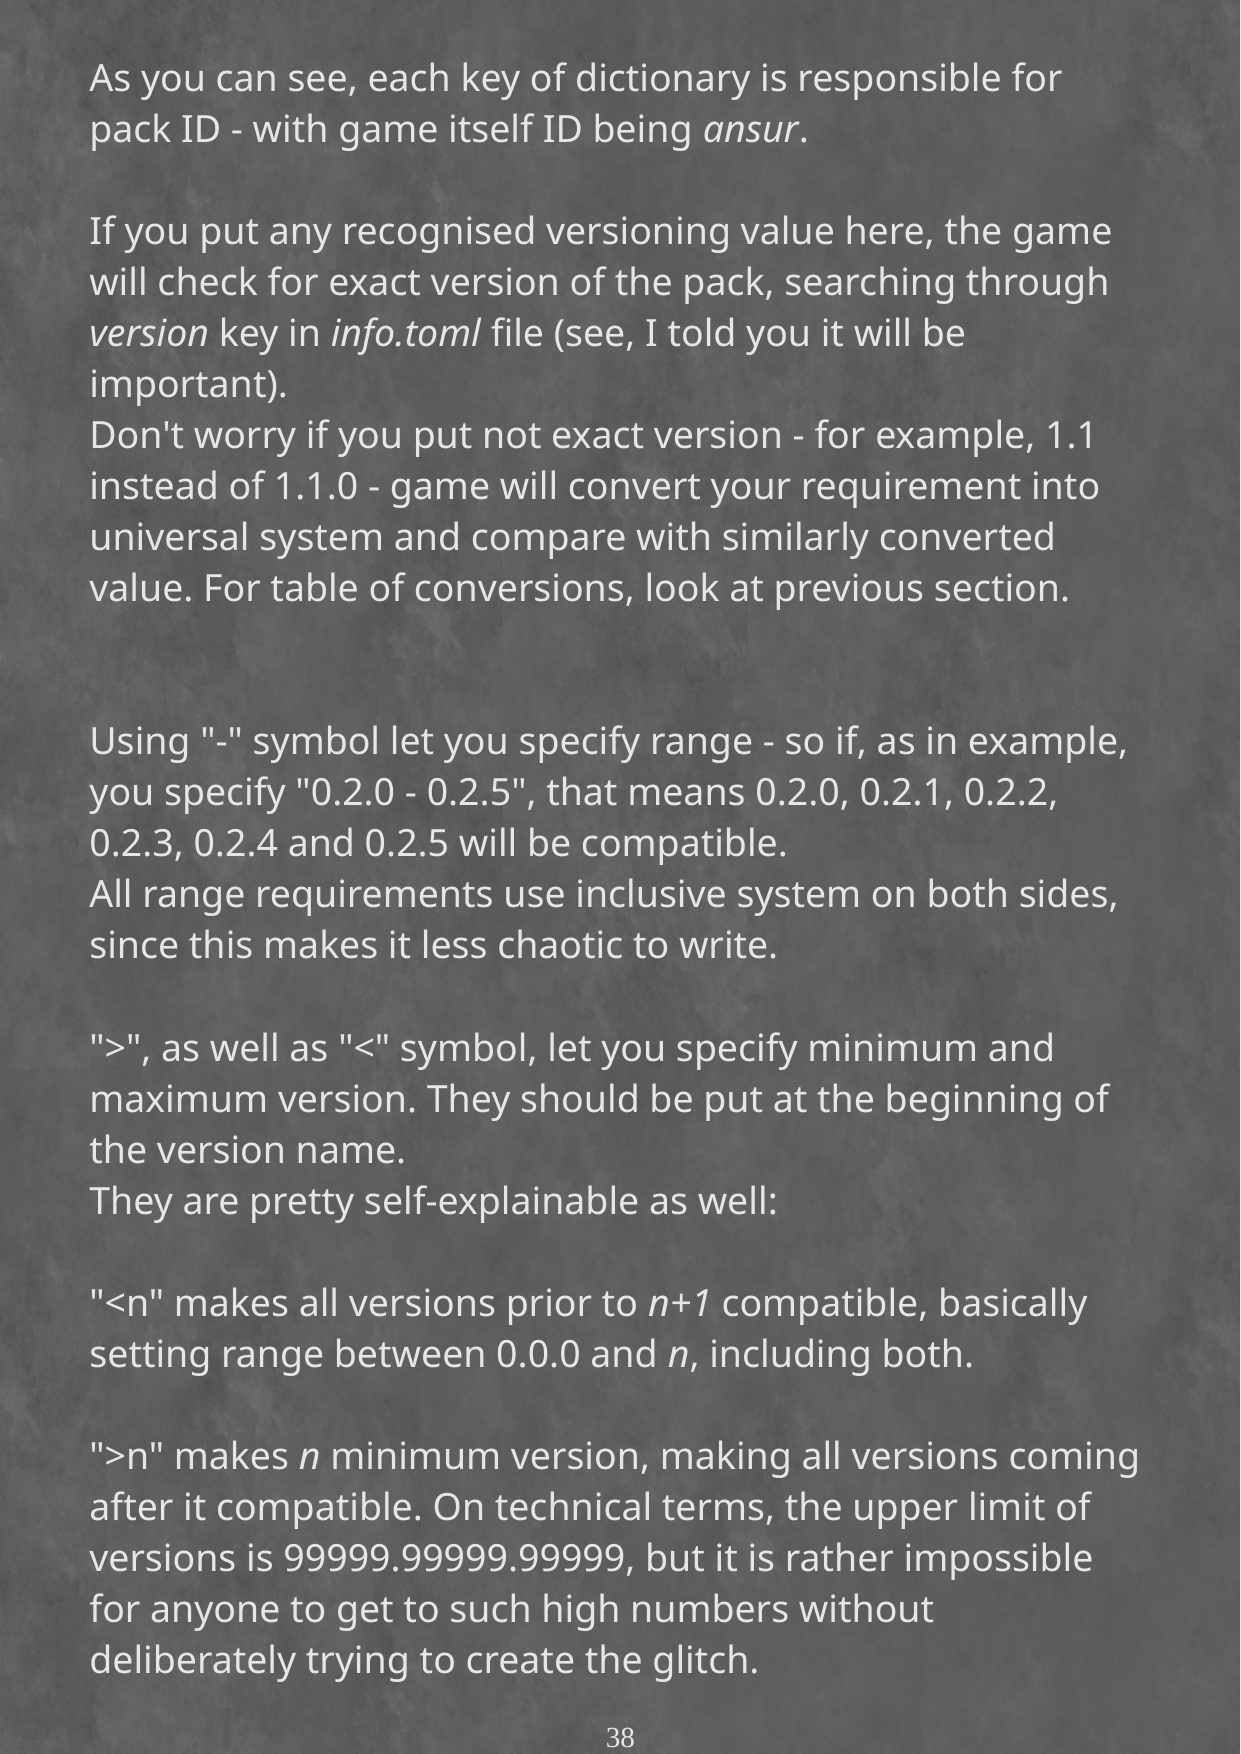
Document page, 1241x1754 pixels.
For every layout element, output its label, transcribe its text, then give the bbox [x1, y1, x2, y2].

text They are pretty self-explainable as well: [89, 1174, 1151, 1225]
text "<n" makes all versions prior to n+1 compatible, basically setting range between 0.0.0 and n, including both. [89, 1276, 1151, 1378]
text ">n" makes n minimum version, making all versions coming after it compatible. On technical terms, the upper limit of versions is 99999.99999.99999, but it is rather impossible for anyone to get to such high numbers without deliberately trying to create the glitch. [89, 1429, 1151, 1684]
text All range requirements use inclusive system on both sides, since this makes it less chaotic to write. [89, 868, 1151, 970]
text Don't worry if you put not exact version - for example, 1.1 instead of 1.1.0 - game will convert your requirement into universal system and compare with similarly converted value. For table of conversions, look at previous section. [89, 408, 1151, 612]
picture [0, 0, 1241, 1754]
text ">", as well as "<" symbol, let you specify minimum and maximum version. They should be put at the beginning of the version name. [89, 1021, 1151, 1174]
text Using "-" symbol let you specify range - so if, as in example, you specify "0.2.0 - 0.2.5", that means 0.2.0, 0.2.1, 0.2.2, 0.2.3, 0.2.4 and 0.2.5 will be compatible. [89, 714, 1151, 868]
text As you can see, each key of dictionary is responsible for pack ID - with game itself ID being ansur. [89, 51, 1151, 153]
text If you put any recognised versioning value here, the game will check for exact version of the pack, searching through version key in info.toml file (see, I told you it will be important). [89, 204, 1151, 408]
